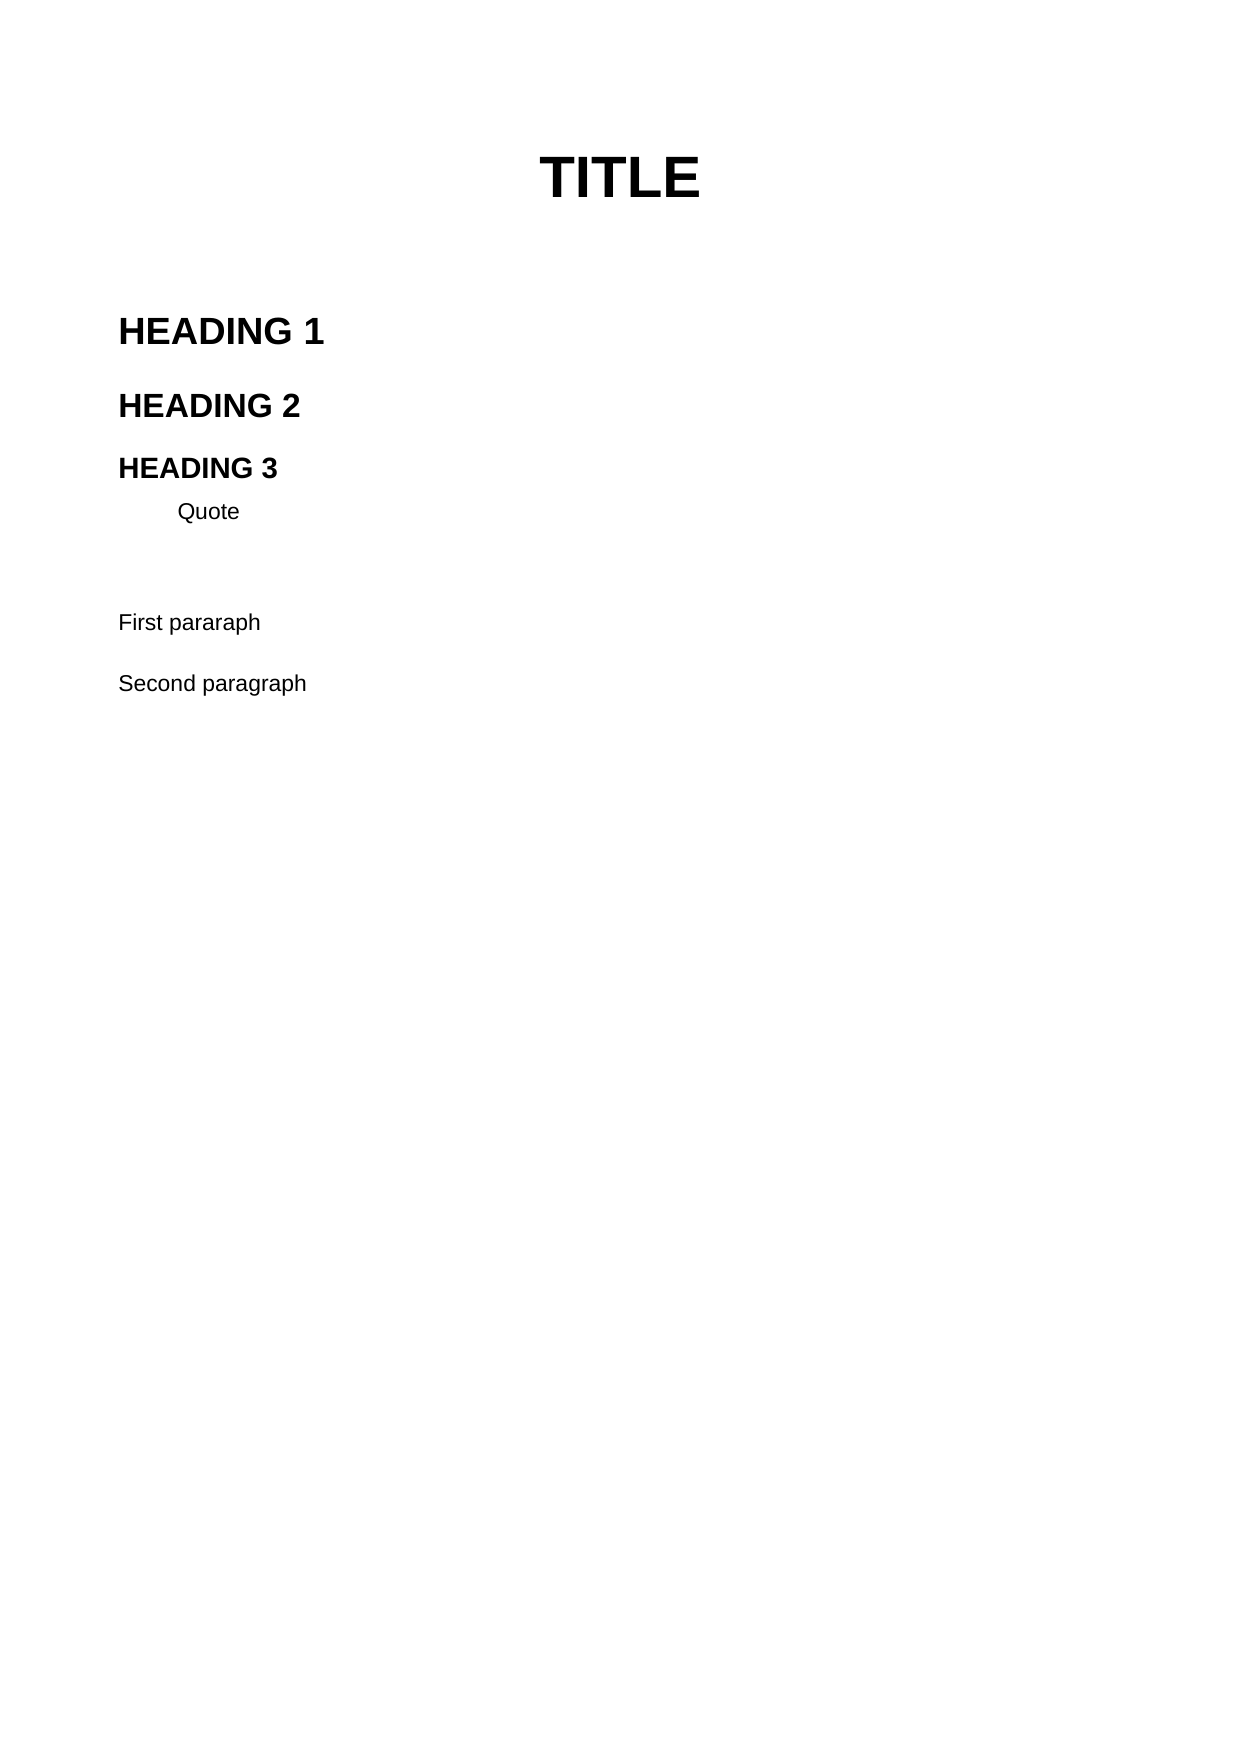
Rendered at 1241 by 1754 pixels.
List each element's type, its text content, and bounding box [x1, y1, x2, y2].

text Quote [177, 498, 1063, 524]
subtitle HEADING 2 [118, 386, 1122, 424]
subtitle HEADING 1 [118, 309, 1122, 352]
text First pararaph [118, 609, 1122, 636]
title TITLE [118, 143, 1122, 210]
subtitle HEADING 3 [118, 451, 1122, 485]
text Second paragraph [118, 670, 1122, 697]
